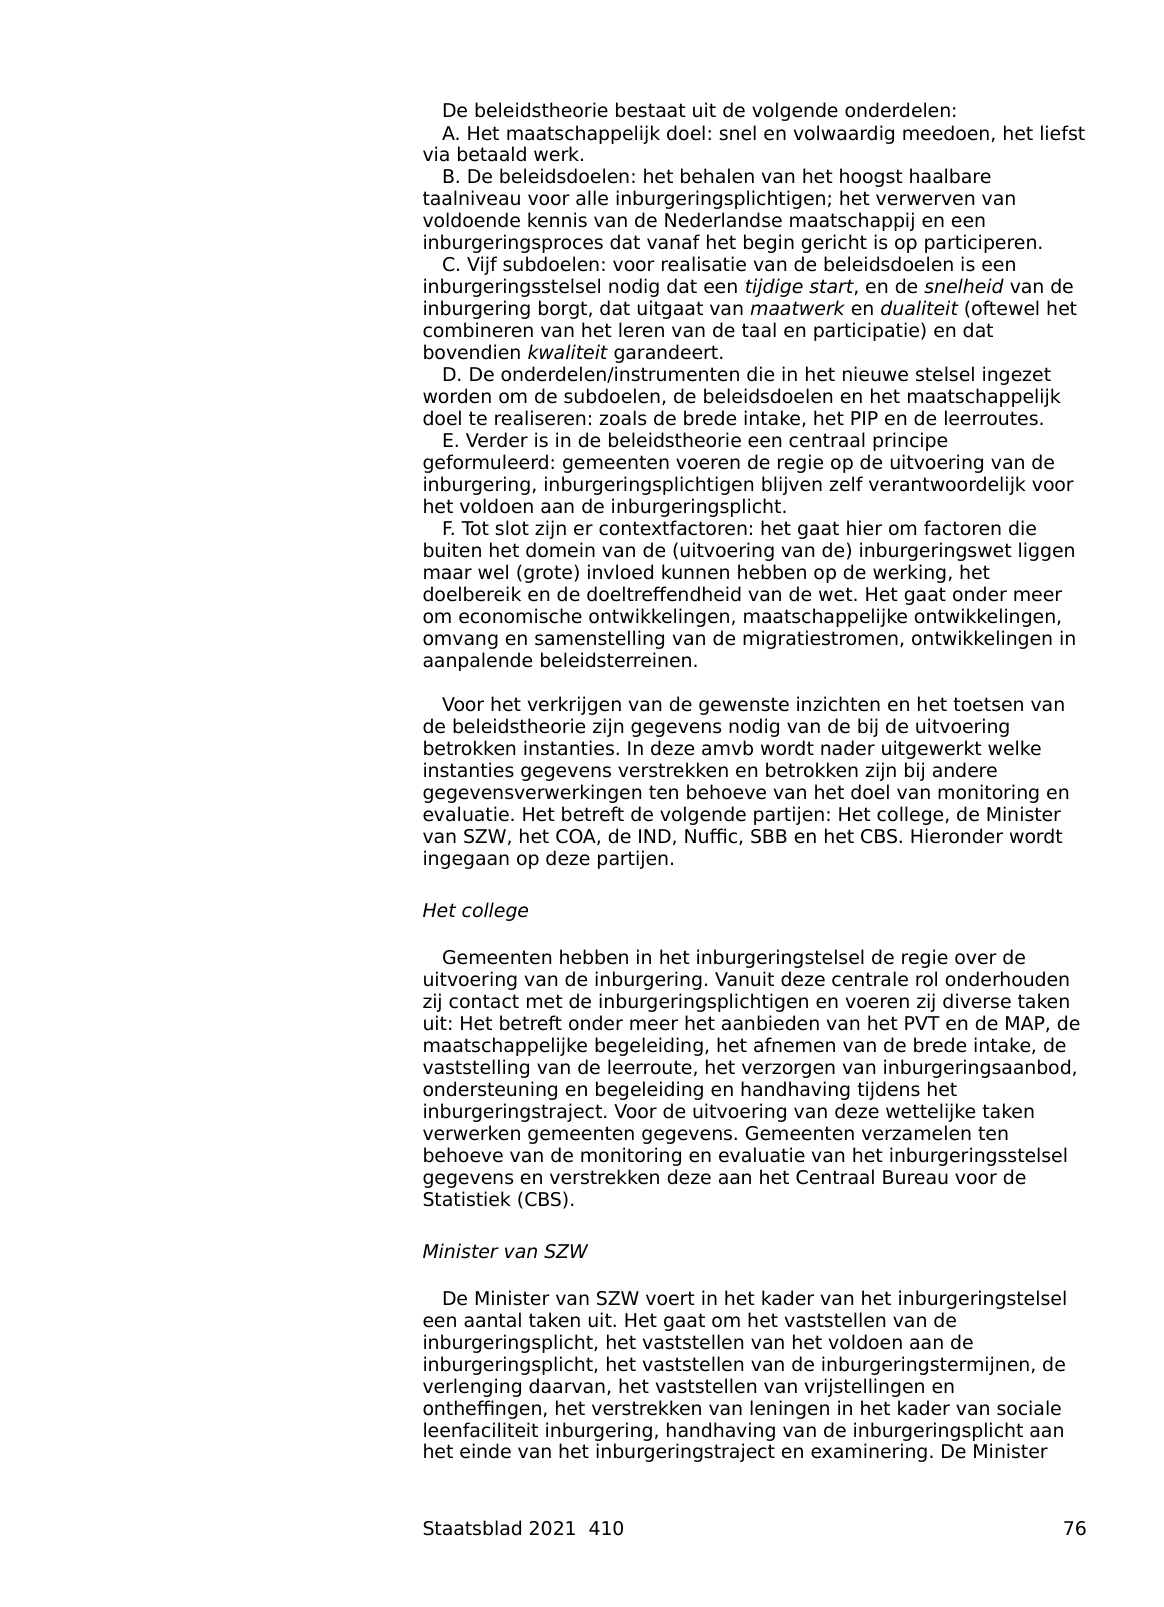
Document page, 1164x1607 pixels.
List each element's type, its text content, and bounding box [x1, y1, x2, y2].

subtitle Het college [422, 900, 1087, 922]
text A. Het maatschappelijk doel: snel en volwaardig meedoen, het liefst via betaald werk. [422, 122, 1087, 166]
subtitle Minister van SZW [422, 1241, 1087, 1263]
text E. Verder is in de beleidstheorie een centraal principe geformuleerd: gemeenten voeren de regie op de uitvoering van de inburgering, inburgeringsplichtigen blijven zelf verantwoordelijk voor het voldoen aan de inburgeringsplicht. [422, 430, 1087, 518]
text De Minister van SZW voert in het kader van het inburgeringstelsel een aantal taken uit. Het gaat om het vaststellen van de inburgeringsplicht, het vaststellen van het voldoen aan de inburgeringsplicht, het vaststellen van de inburgeringstermijnen, de verlenging daarvan, het vaststellen van vrijstellingen en ontheffingen, het verstrekken van leningen in het kader van sociale leenfaciliteit inburgering, handhaving van de inburgeringsplicht aan het einde van het inburgeringstraject en examinering. De Minister [422, 1288, 1087, 1463]
text Voor het verkrijgen van de gewenste inzichten en het toetsen van de beleidstheorie zijn gegevens nodig van de bij de uitvoering betrokken instanties. In deze amvb wordt nader uitgewerkt welke instanties gegevens verstrekken en betrokken zijn bij andere gegevensverwerkingen ten behoeve van het doel van monitoring en evaluatie. Het betreft de volgende partijen: Het college, de Minister van SZW, het COA, de IND, Nuffic, SBB en het CBS. Hieronder wordt ingegaan op deze partijen. [422, 694, 1087, 870]
text C. Vijf subdoelen: voor realisatie van de beleidsdoelen is een inburgeringsstelsel nodig dat een tijdige start, en de snelheid van de inburgering borgt, dat uitgaat van maatwerk en dualiteit (oftewel het combineren van het leren van de taal en participatie) en dat bovendien kwaliteit garandeert. [422, 254, 1087, 364]
text B. De beleidsdoelen: het behalen van het hoogst haalbare taalniveau voor alle inburgeringsplichtigen; het verwerven van voldoende kennis van de Nederlandse maatschappij en een inburgeringsproces dat vanaf het begin gericht is op participeren. [422, 166, 1087, 254]
text De beleidstheorie bestaat uit de volgende onderdelen: [422, 100, 1087, 122]
text Gemeenten hebben in het inburgeringstelsel de regie over de uitvoering van de inburgering. Vanuit deze centrale rol onderhouden zij contact met de inburgeringsplichtigen en voeren zij diverse taken uit: Het betreft onder meer het aanbieden van het PVT en de MAP, de maatschappelijke begeleiding, het afnemen van de brede intake, de vaststelling van de leerroute, het verzorgen van inburgeringsaanbod, ondersteuning en begeleiding en handhaving tijdens het inburgeringstraject. Voor de uitvoering van deze wettelijke taken verwerken gemeenten gegevens. Gemeenten verzamelen ten behoeve van de monitoring en evaluatie van het inburgeringsstelsel gegevens en verstrekken deze aan het Centraal Bureau voor de Statistiek (CBS). [422, 947, 1087, 1211]
text F. Tot slot zijn er contextfactoren: het gaat hier om factoren die buiten het domein van de (uitvoering van de) inburgeringswet liggen maar wel (grote) invloed kunnen hebben op de werking, het doelbereik en de doeltreffendheid van de wet. Het gaat onder meer om economische ontwikkelingen, maatschappelijke ontwikkelingen, omvang en samenstelling van de migratiestromen, ontwikkelingen in aanpalende beleidsterreinen. [422, 518, 1087, 672]
text D. De onderdelen/instrumenten die in het nieuwe stelsel ingezet worden om de subdoelen, de beleidsdoelen en het maatschappelijk doel te realiseren: zoals de brede intake, het PIP en de leerroutes. [422, 364, 1087, 430]
